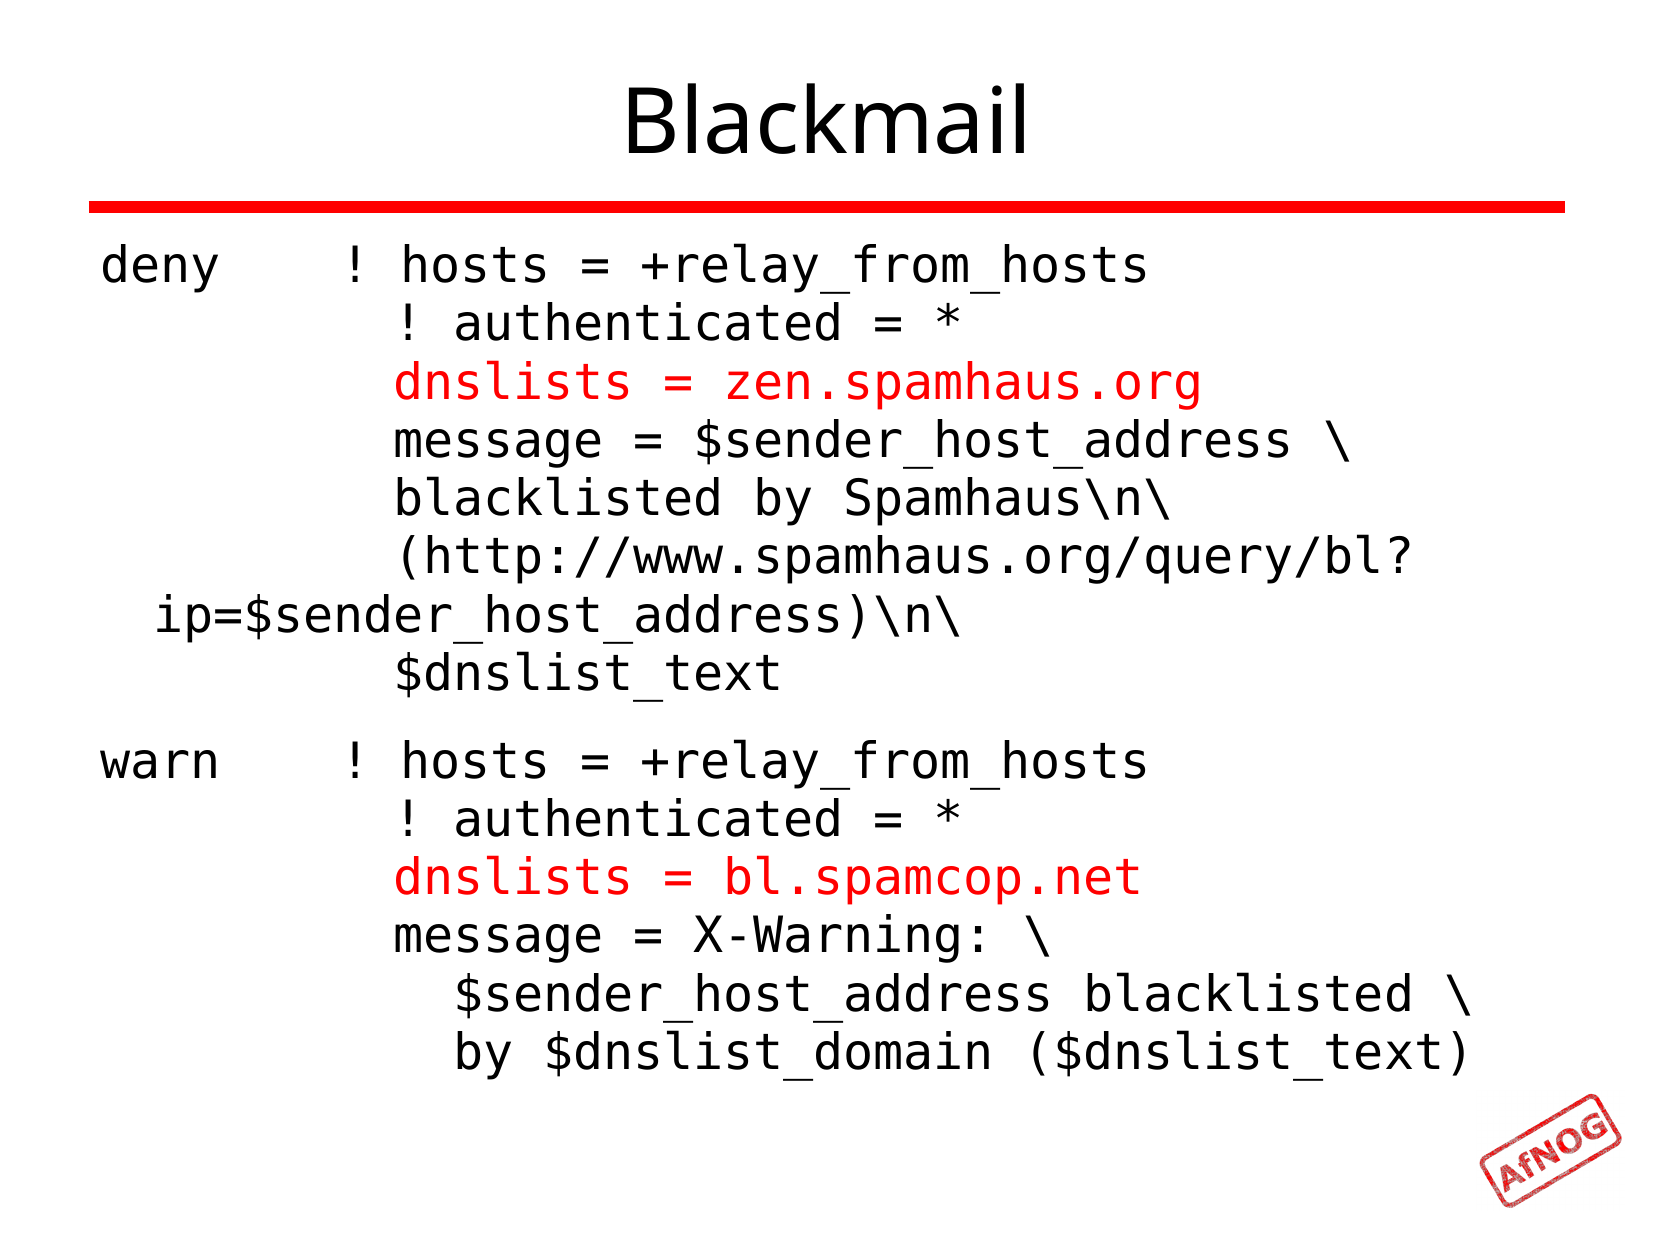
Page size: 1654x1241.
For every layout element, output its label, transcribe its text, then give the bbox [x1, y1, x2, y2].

picture [1476, 1090, 1625, 1211]
title Blackmail [88, 29, 1565, 207]
list deny ! hosts = +relay_from_hosts ! authenticated = * dnslists = zen.spamhaus.org message = $sender_host_address \ blacklisted by Spamhaus\n\ (http://www.spamhaus.org/query/bl?ip=$sender_host_address)\n\ $dnslist_text warn ! hosts = +relay_from_hosts ! authenticated = * dnslists = bl.spamcop.net message = X-Warning: \ $sender_host_address blacklisted \ by $dnslist_domain ($dnslist_text) [82, 236, 1571, 1108]
